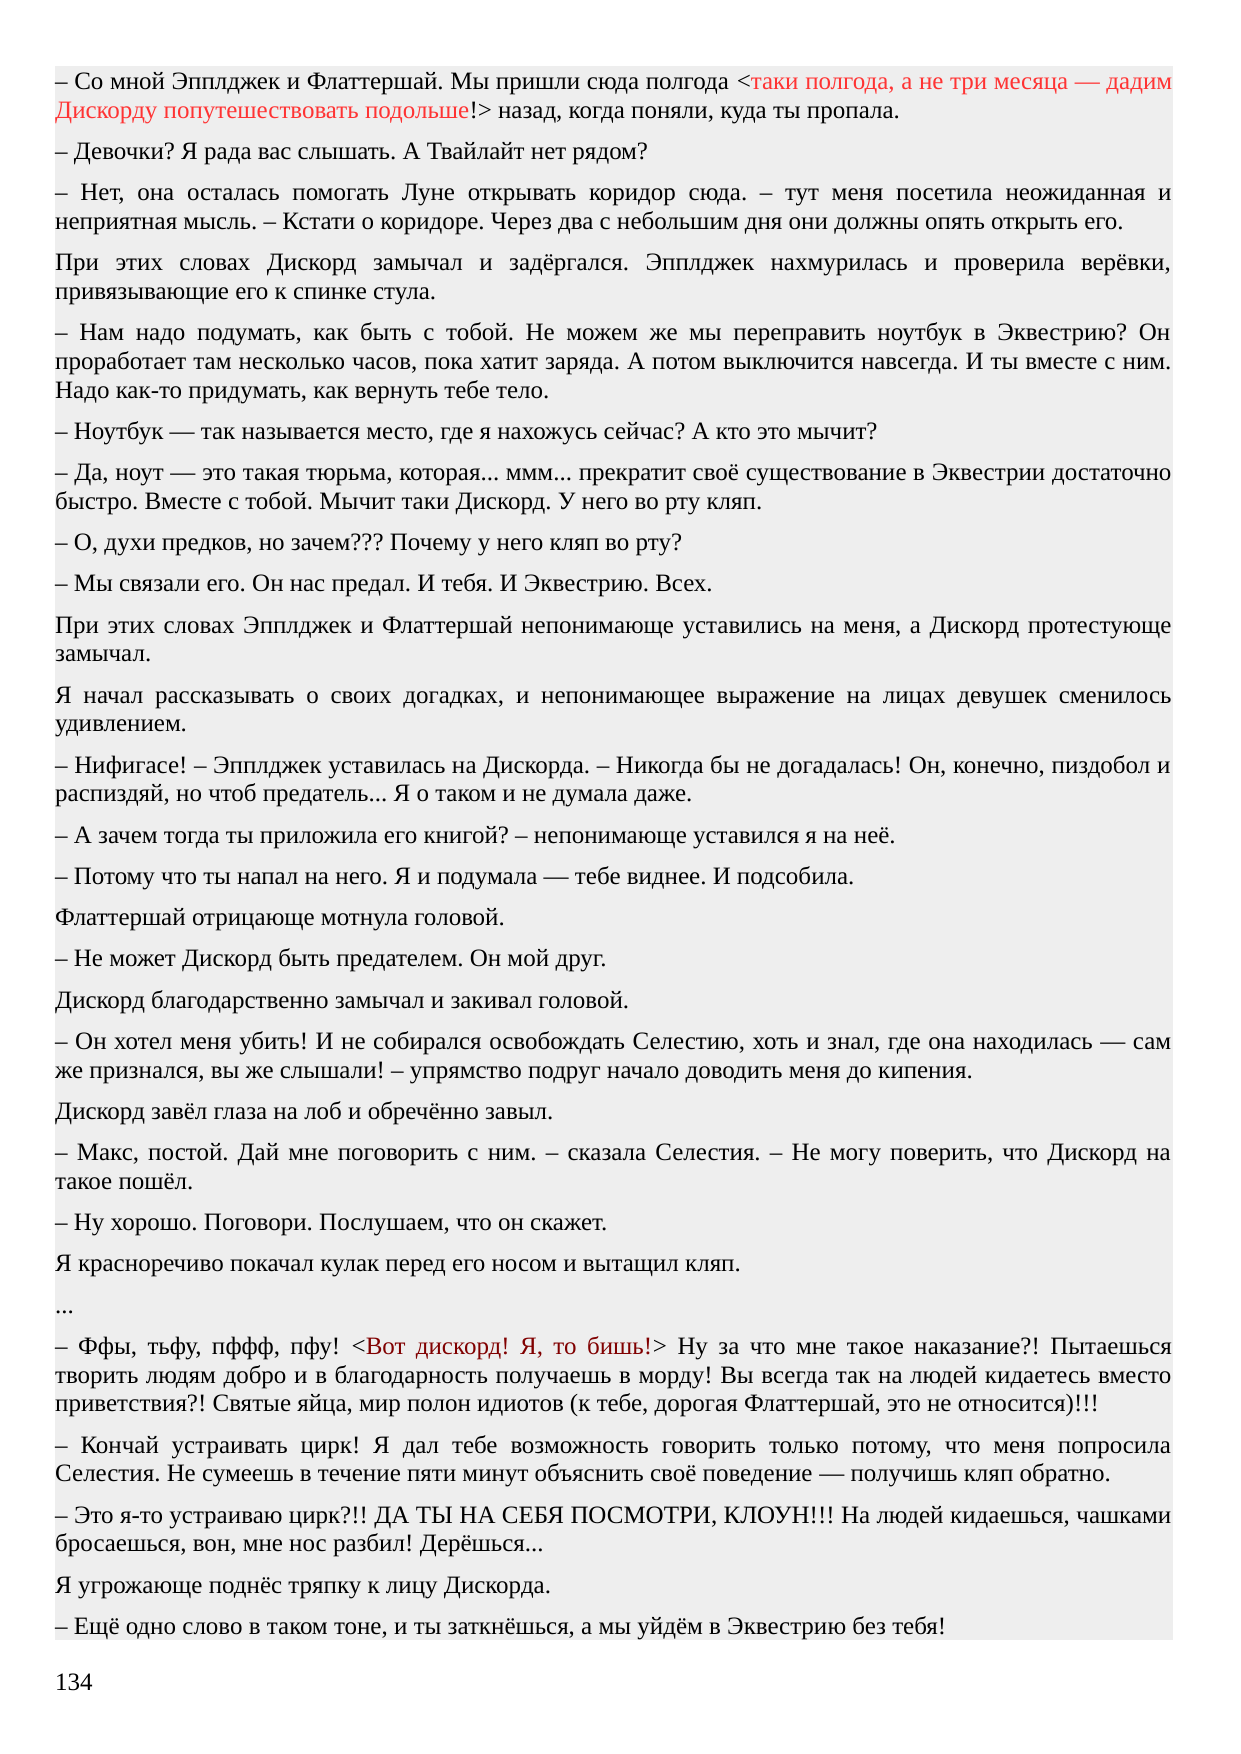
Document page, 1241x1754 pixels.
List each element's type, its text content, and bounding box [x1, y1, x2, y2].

text – Он хотел меня убить! И не собирался освобождать Селестию, хоть и знал, где она находилась — сам же признался, вы же слышали! – упрямство подруг начало доводить меня до кипения. [55, 1026, 1173, 1083]
text – Мы связали его. Он нас предал. И тебя. И Эквестрию. Всех. [55, 568, 1173, 597]
text Я красноречиво покачал кулак перед его носом и вытащил кляп. [55, 1248, 1173, 1277]
text Дискорд завёл глаза на лоб и обречённо завыл. [55, 1096, 1173, 1125]
text – Потому что ты напал на него. Я и подумала — тебе виднее. И подсобила. [55, 861, 1173, 890]
text – Нам надо подумать, как быть с тобой. Не можем же мы переправить ноутбук в Эквестрию? Он проработает там несколько часов, пока хатит заряда. А потом выключится навсегда. И ты вместе с ним. Надо как-то придумать, как вернуть тебе тело. [55, 317, 1173, 403]
text Я угрожающе поднёс тряпку к лицу Дискорда. [55, 1570, 1173, 1598]
text Я начал рассказывать о своих догадках, и непонимающее выражение на лицах девушек сменилось удивлением. [55, 680, 1173, 737]
text – Не может Дискорд быть предателем. Он мой друг. [55, 943, 1173, 972]
text ... [55, 1290, 1173, 1318]
text – Нет, она осталась помогать Луне открывать коридор сюда. – тут меня посетила неожиданная и неприятная мысль. – Кстати о коридоре. Через два с небольшим дня они должны опять открыть его. [55, 177, 1173, 235]
text – Да, ноут — это такая тюрьма, которая... ммм... прекратит своё существование в Эквестрии достаточно быстро. Вместе с тобой. Мычит таки Дискорд. У него во рту кляп. [55, 457, 1173, 515]
text – Ффы, тьфу, пффф, пфу! <Вот дискорд! Я, то бишь!> Ну за что мне такое наказание?! Пытаешься творить людям добро и в благодарность получаешь в морду! Вы всегда так на людей кидаетесь вместо приветствия?! Святые яйца, мир полон идиотов (к тебе, дорогая Флаттершай, это не относится)!!! [55, 1331, 1173, 1417]
text Флаттершай отрицающе мотнула головой. [55, 902, 1173, 931]
text – Девочки? Я рада вас слышать. А Твайлайт нет рядом? [55, 136, 1173, 165]
text – Кончай устраивать цирк! Я дал тебе возможность говорить только потому, что меня попросила Селестия. Не сумеешь в течение пяти минут объяснить своё поведение — получишь кляп обратно. [55, 1430, 1173, 1487]
text – Ну хорошо. Поговори. Послушаем, что он скажет. [55, 1207, 1173, 1236]
text Дискорд благодарственно замычал и закивал головой. [55, 985, 1173, 1013]
text – Нифигасе! – Эпплджек уставилась на Дискорда. – Никогда бы не догадалась! Он, конечно, пиздобол и распиздяй, но чтоб предатель... Я о таком и не думала даже. [55, 750, 1173, 807]
text – Со мной Эпплджек и Флаттершай. Мы пришли сюда полгода <таки полгода, а не три месяца — дадим Дискорду попутешествовать подольше!> назад, когда поняли, куда ты пропала. [55, 66, 1173, 123]
text – Ещё одно слово в таком тоне, и ты заткнёшься, а мы уйдём в Эквестрию без тебя! [55, 1611, 1173, 1640]
text При этих словах Дискорд замычал и задёргался. Эпплджек нахмурилась и проверила верёвки, привязывающие его к спинке стула. [55, 247, 1173, 305]
text – Это я-то устраиваю цирк?!! ДА ТЫ НА СЕБЯ ПОСМОТРИ, КЛОУН!!! На людей кидаешься, чашками бросаешься, вон, мне нос разбил! Дерёшься... [55, 1500, 1173, 1557]
text – А зачем тогда ты приложила его книгой? – непонимающе уставился я на неё. [55, 820, 1173, 848]
text При этих словах Эпплджек и Флаттершай непонимающе уставились на меня, а Дискорд протестующе замычал. [55, 610, 1173, 667]
text – Макс, постой. Дай мне поговорить с ним. – сказала Селестия. – Не могу поверить, что Дискорд на такое пошёл. [55, 1137, 1173, 1195]
text – О, духи предков, но зачем??? Почему у него кляп во рту? [55, 527, 1173, 556]
text – Ноутбук — так называется место, где я нахожусь сейчас? А кто это мычит? [55, 416, 1173, 445]
